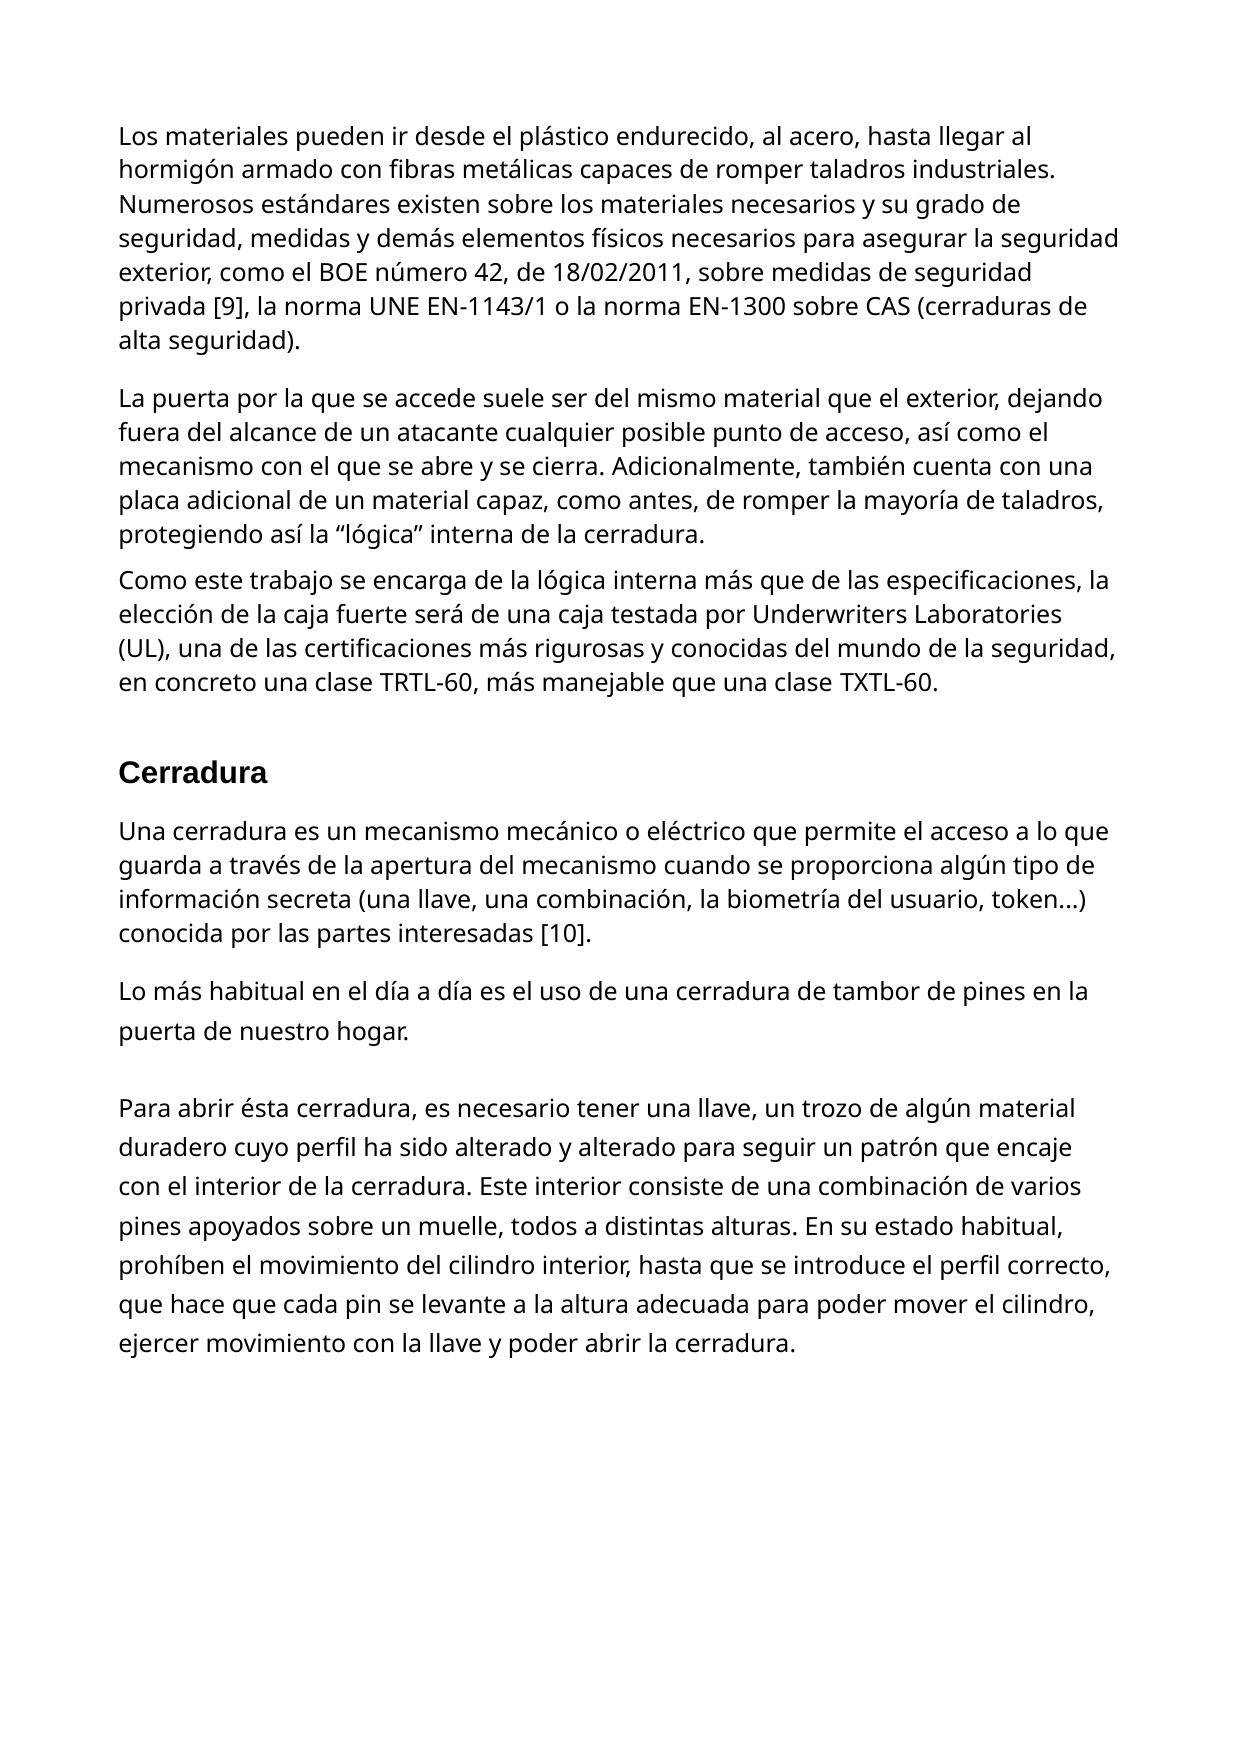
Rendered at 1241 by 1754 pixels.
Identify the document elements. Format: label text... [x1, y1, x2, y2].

text Una cerradura es un mecanismo mecánico o eléctrico que permite el acceso a lo que guarda a través de la apertura del mecanismo cuando se proporciona algún tipo de información secreta (una llave, una combinación, la biometría del usuario, token...) conocida por las partes interesadas [10]. [118, 814, 1122, 950]
subtitle Cerradura [118, 754, 1122, 789]
text La puerta por la que se accede suele ser del mismo material que el exterior, dejando fuera del alcance de un atacante cualquier posible punto de acceso, así como el mecanismo con el que se abre y se cierra. Adicionalmente, también cuenta con una placa adicional de un material capaz, como antes, de romper la mayoría de taladros, protegiendo así la “lógica” interna de la cerradura. [118, 380, 1122, 551]
text Lo más habitual en el día a día es el uso de una cerradura de tambor de pines en la puerta de nuestro hogar. [118, 974, 1122, 1047]
text Los materiales pueden ir desde el plástico endurecido, al acero, hasta llegar al hormigón armado con fibras metálicas capaces de romper taladros industriales. Numerosos estándares existen sobre los materiales necesarios y su grado de seguridad, medidas y demás elementos físicos necesarios para asegurar la seguridad exterior, como el BOE número 42, de 18/02/2011, sobre medidas de seguridad privada [9], la norma UNE EN-1143/1 o la norma EN-1300 sobre CAS (cerraduras de alta seguridad). [118, 118, 1122, 357]
text Como este trabajo se encarga de la lógica interna más que de las especificaciones, la elección de la caja fuerte será de una caja testada por Underwriters Laboratories (UL), una de las certificaciones más rigurosas y conocidas del mundo de la seguridad, en concreto una clase TRTL-60, más manejable que una clase TXTL-60. [118, 562, 1122, 699]
text Para abrir ésta cerradura, es necesario tener una llave, un trozo de algún material duradero cuyo perfil ha sido alterado y alterado para seguir un patrón que encaje con el interior de la cerradura. Este interior consiste de una combinación de varios pines apoyados sobre un muelle, todos a distintas alturas. En su estado habitual, prohíben el movimiento del cilindro interior, hasta que se introduce el perfil correcto, que hace que cada pin se levante a la altura adecuada para poder mover el cilindro, ejercer movimiento con la llave y poder abrir la cerradura. [118, 1091, 1122, 1360]
